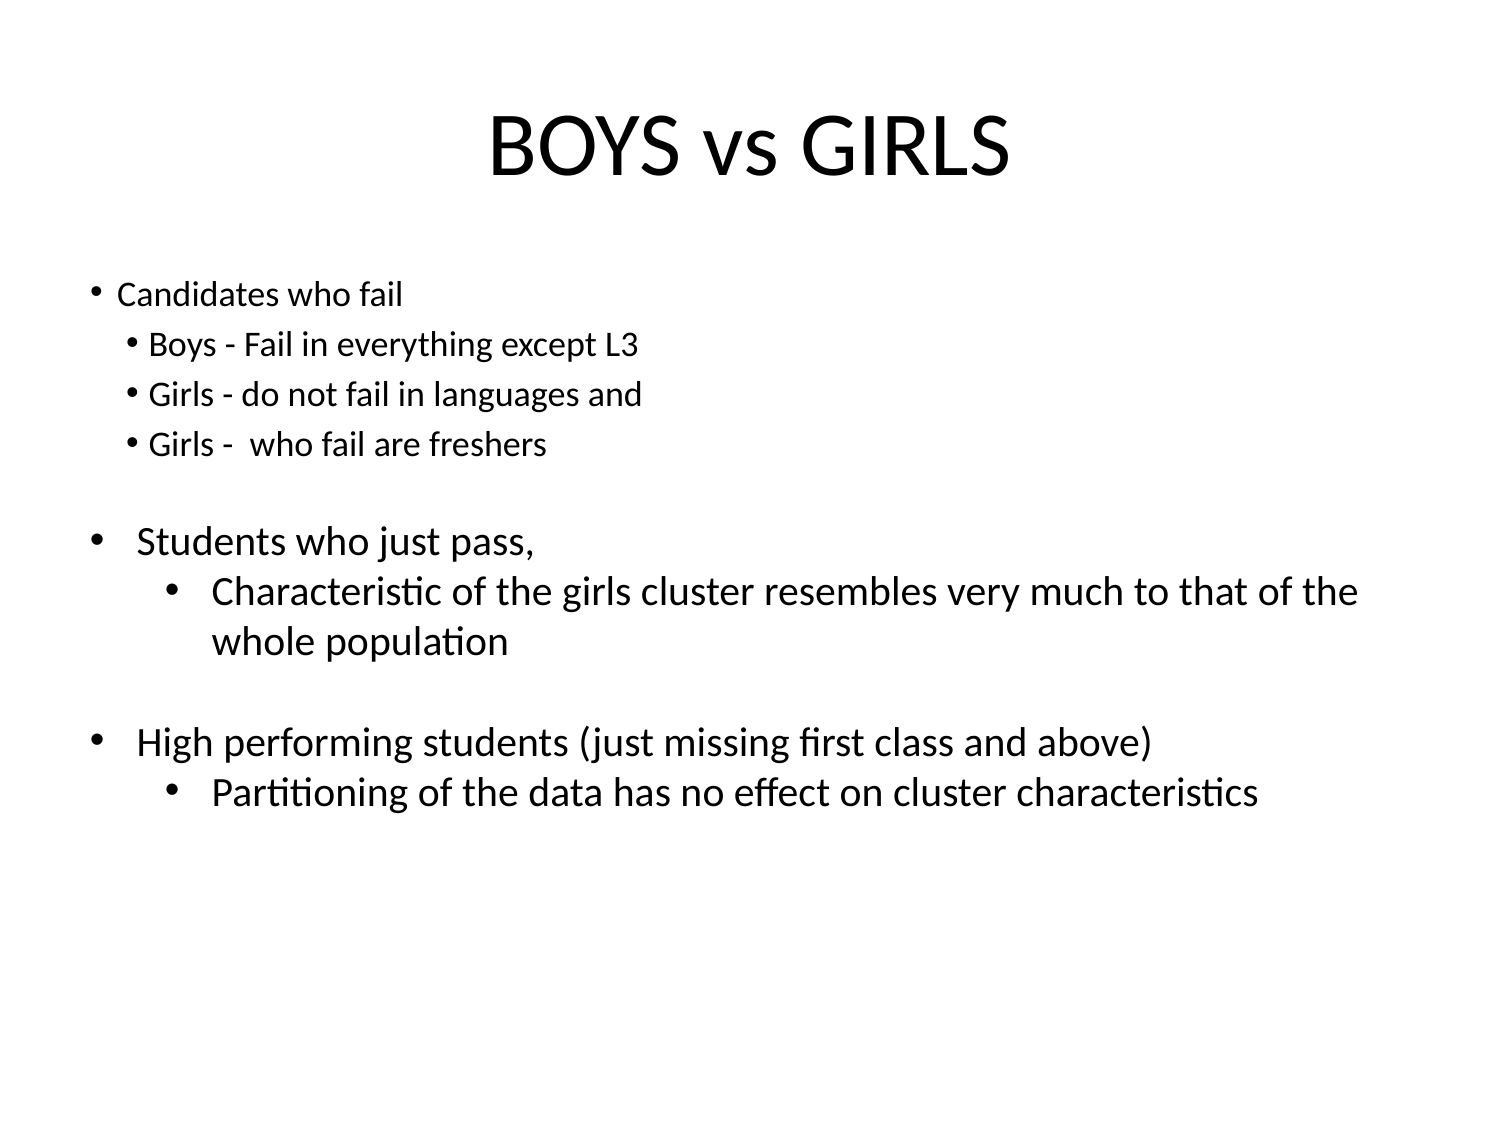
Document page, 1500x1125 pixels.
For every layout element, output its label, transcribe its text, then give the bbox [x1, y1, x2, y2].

title BOYS vs GIRLS [75, 45, 1425, 233]
text_box Students who just pass, Characteristic of the girls cluster resembles very much to that of the whole population High performing students (just missing first class and above) Partitioning of the data has no effect on cluster characteristics [75, 506, 1450, 867]
list Candidates who fail Boys - Fail in everything except L3 Girls - do not fail in languages and Girls - who fail are freshers [75, 262, 1425, 475]
